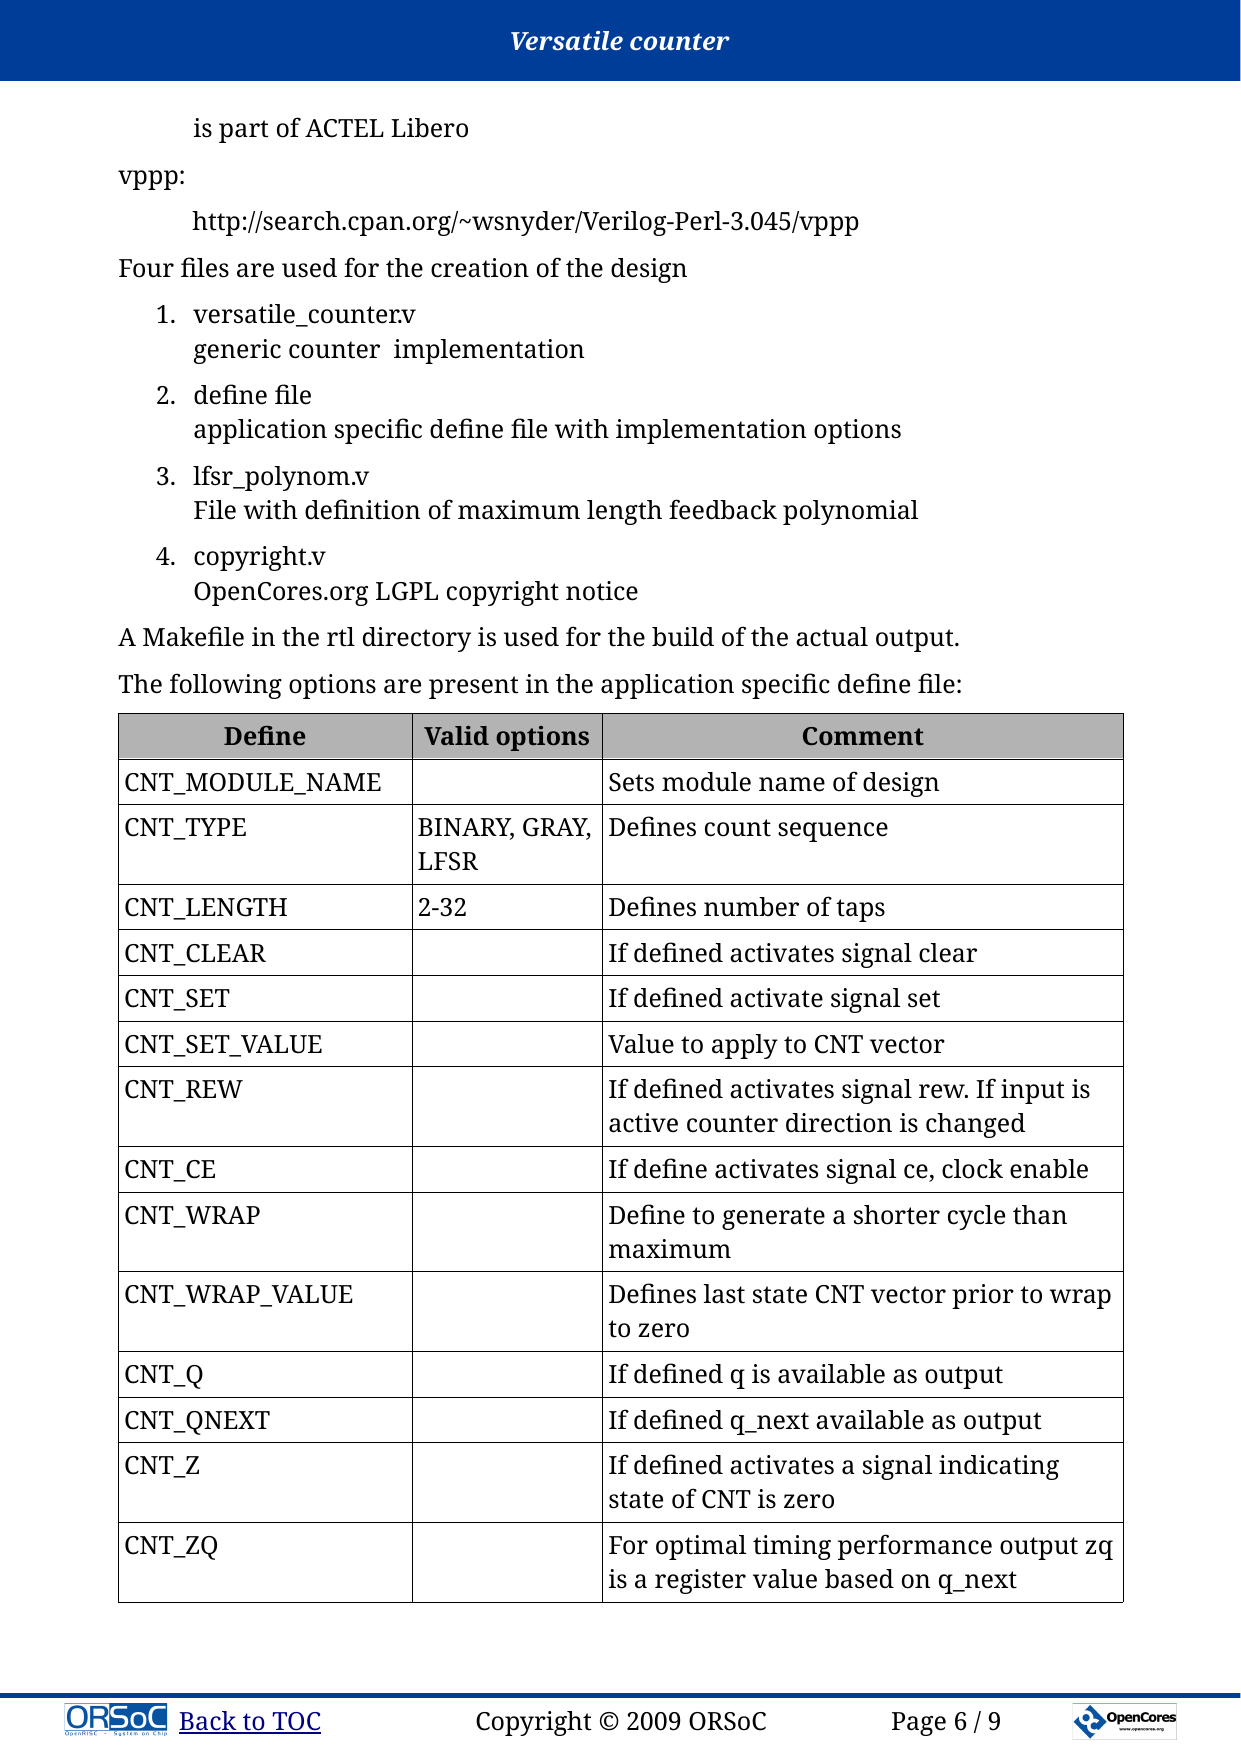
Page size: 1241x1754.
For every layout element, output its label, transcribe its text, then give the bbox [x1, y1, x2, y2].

text vppp: [118, 157, 1122, 192]
list define file application specific define file with implementation options [156, 378, 1122, 446]
table_cell CNT_WRAP_VALUE [119, 1272, 412, 1351]
table_cell [413, 1193, 602, 1271]
table_cell [413, 1067, 602, 1146]
text A Makefile in the rtl directory is used for the build of the actual output. [118, 620, 1122, 654]
table_cell CNT_TYPE [119, 805, 412, 884]
table_cell Defines last state CNT vector prior to wrap to zero [603, 1272, 1123, 1351]
table_cell If defined activates signal rew. If input is active counter direction is changed [603, 1067, 1123, 1146]
table_cell [413, 1022, 602, 1066]
list versatile_counter.v generic counter implementation [156, 297, 1122, 365]
table_cell [413, 930, 602, 975]
table_cell CNT_SET_VALUE [119, 1022, 412, 1066]
table_cell [413, 976, 602, 1021]
table_cell If defined activates a signal indicating state of CNT is zero [603, 1443, 1123, 1522]
text http://search.cpan.org/~wsnyder/Verilog-Perl-3.045/vppp [118, 204, 1122, 238]
table_header Define [119, 714, 412, 758]
table_cell [413, 1523, 602, 1602]
picture [1072, 1703, 1177, 1740]
table_cell CNT_Q [119, 1352, 412, 1397]
list lfsr_polynom.v File with definition of maximum length feedback polynomial [156, 458, 1122, 527]
table_cell CNT_Z [119, 1443, 412, 1522]
table_cell CNT_LENGTH [119, 885, 412, 929]
table_cell [413, 1443, 602, 1522]
table_cell CNT_REW [119, 1067, 412, 1146]
table_cell If defined activates signal clear [603, 930, 1123, 975]
table_cell CNT_SET [119, 976, 412, 1021]
table_cell BINARY, GRAY, LFSR [413, 805, 602, 884]
table_cell 2-32 [413, 885, 602, 929]
table_cell CNT_CE [119, 1147, 412, 1192]
table_cell [413, 1352, 602, 1397]
table_cell Defines count sequence [603, 805, 1123, 884]
table_cell Defines number of taps [603, 885, 1123, 929]
table_cell [413, 1147, 602, 1192]
text Four files are used for the creation of the design [118, 251, 1122, 285]
table_cell CNT_CLEAR [119, 930, 412, 975]
table_cell Define to generate a shorter cycle than maximum [603, 1193, 1123, 1271]
list is part of ACTEL Libero [156, 111, 1122, 145]
table_cell For optimal timing performance output zq is a register value based on q_next [603, 1523, 1123, 1602]
table_cell CNT_ZQ [119, 1523, 412, 1602]
table_cell If defined q is available as output [603, 1352, 1123, 1397]
table_cell CNT_QNEXT [119, 1398, 412, 1442]
table_cell [413, 760, 602, 804]
picture [64, 1703, 168, 1736]
table_cell [413, 1272, 602, 1351]
table_cell Sets module name of design [603, 760, 1123, 804]
table_cell CNT_MODULE_NAME [119, 760, 412, 804]
table_header Comment [603, 714, 1123, 758]
table_cell Value to apply to CNT vector [603, 1022, 1123, 1066]
text The following options are present in the application specific define file: [118, 666, 1122, 700]
table_header Valid options [413, 714, 602, 758]
table_cell CNT_WRAP [119, 1193, 412, 1271]
table_cell If defined activate signal set [603, 976, 1123, 1021]
table_cell If defined q_next available as output [603, 1398, 1123, 1442]
table_cell [413, 1398, 602, 1442]
table_cell If define activates signal ce, clock enable [603, 1147, 1123, 1192]
list copyright.v OpenCores.org LGPL copyright notice [156, 539, 1122, 607]
